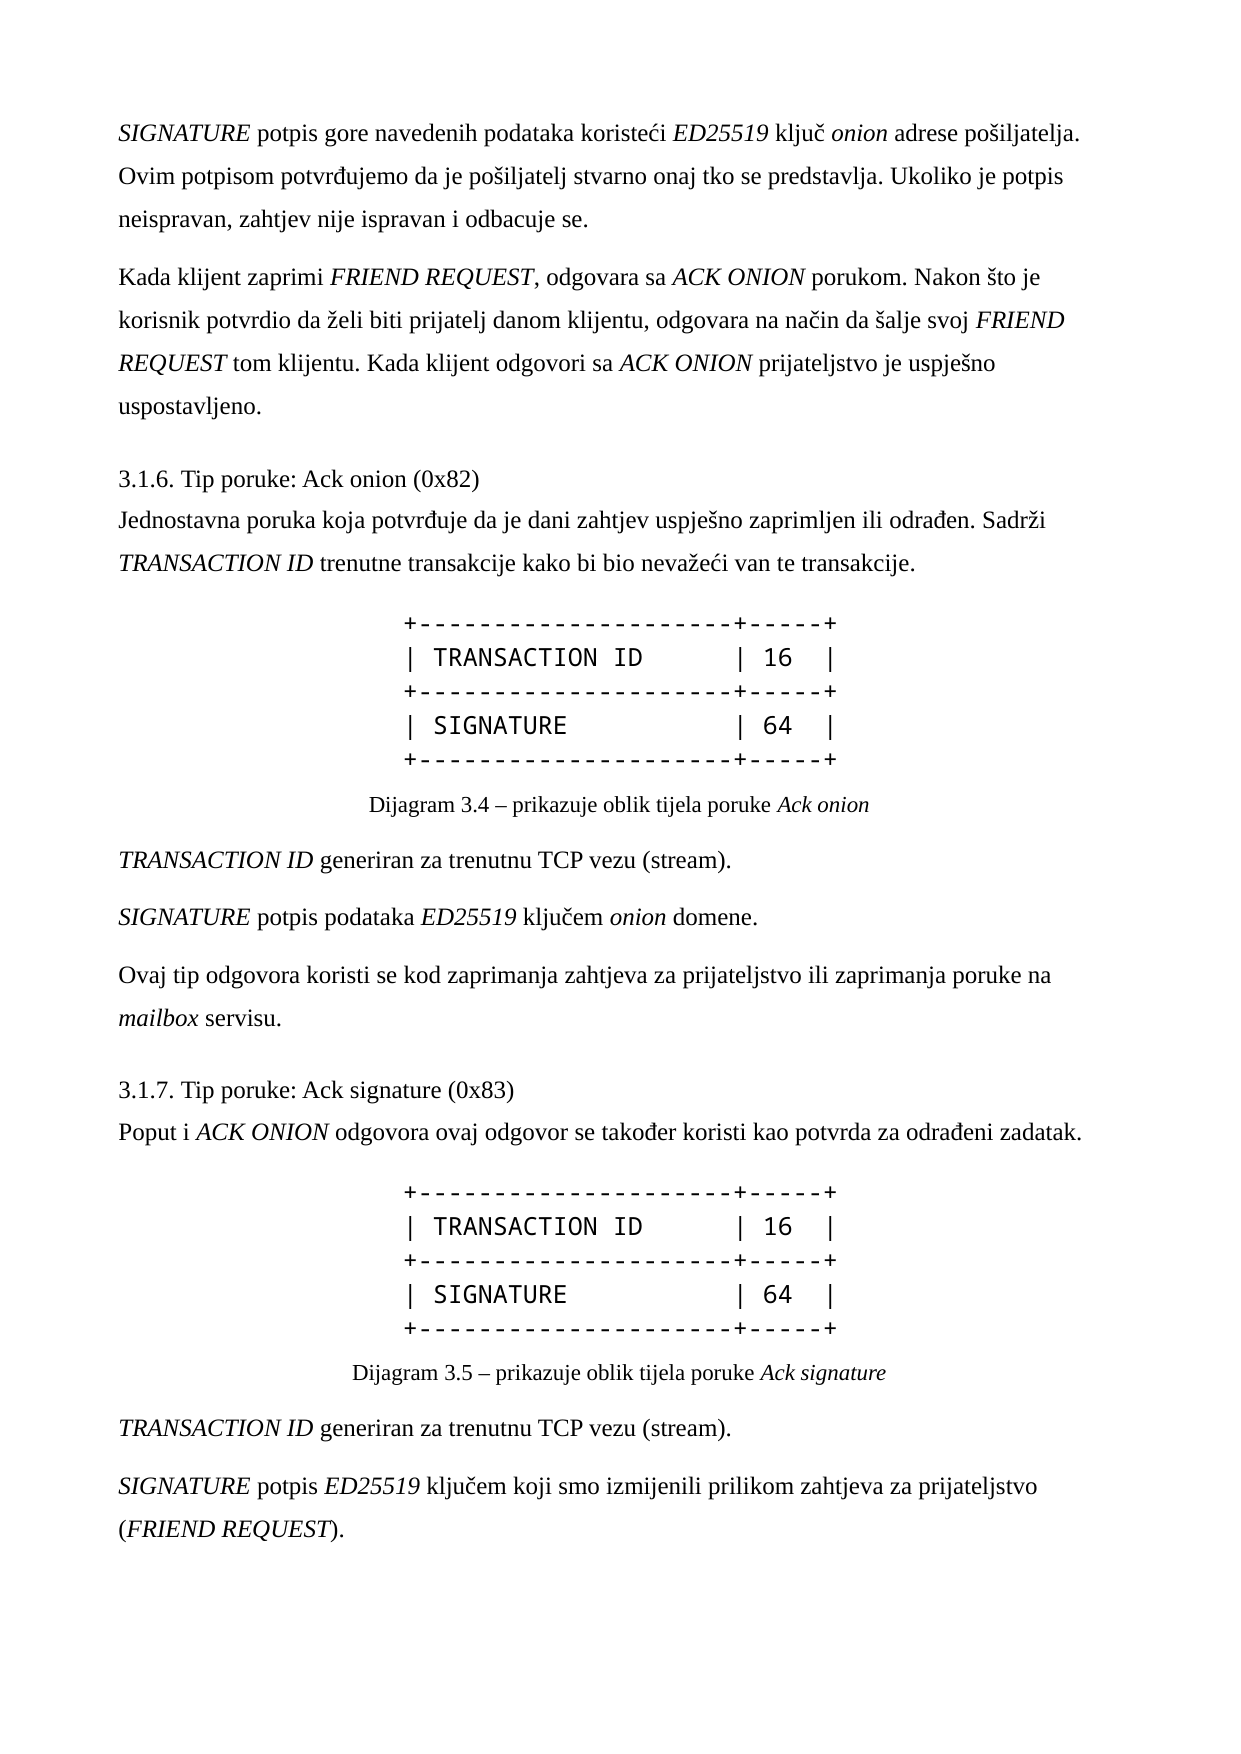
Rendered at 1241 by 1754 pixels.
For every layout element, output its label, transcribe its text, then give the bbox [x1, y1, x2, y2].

text SIGNATURE potpis gore navedenih podataka koristeći ED25519 ključ onion adrese pošiljatelja. Ovim potpisom potvrđujemo da je pošiljatelj stvarno onaj tko se predstavlja. Ukoliko je potpis neispravan, zahtjev nije ispravan i odbacuje se. [118, 118, 1122, 233]
text TRANSACTION ID generiran za trenutnu TCP vezu (stream). [118, 1413, 1122, 1442]
text Ovaj tip odgovora koristi se kod zaprimanja zahtjeva za prijateljstvo ili zaprimanja poruke na mailbox servisu. [118, 960, 1122, 1032]
text +---------------------+-----+ | TRANSACTION ID | 16 | +---------------------+-----+ | SIGNATURE | 64 | +---------------------+-----+ [118, 606, 1122, 776]
text +---------------------+-----+ | TRANSACTION ID | 16 | +---------------------+-----+ | SIGNATURE | 64 | +---------------------+-----+ [118, 1174, 1122, 1345]
text Kada klijent zaprimi FRIEND REQUEST, odgovara sa ACK ONION porukom. Nakon što je korisnik potvrdio da želi biti prijatelj danom klijentu, odgovara na način da šalje svoj FRIEND REQUEST tom klijentu. Kada klijent odgovori sa ACK ONION prijateljstvo je uspješno uspostavljeno. [118, 262, 1122, 420]
text Dijagram 3.5 – prikazuje oblik tijela poruke Ack signature [118, 1359, 1122, 1386]
text SIGNATURE potpis ED25519 ključem koji smo izmijenili prilikom zahtjeva za prijateljstvo (FRIEND REQUEST). [118, 1471, 1122, 1543]
text SIGNATURE potpis podataka ED25519 ključem onion domene. [118, 902, 1122, 931]
subtitle Tip poruke: Ack onion (0x82) [118, 464, 1122, 492]
text Dijagram 3.4 – prikazuje oblik tijela poruke Ack onion [118, 791, 1122, 817]
subtitle Tip poruke: Ack signature (0x83) [118, 1076, 1122, 1104]
text TRANSACTION ID generiran za trenutnu TCP vezu (stream). [118, 845, 1122, 873]
text Jednostavna poruka koja potvrđuje da je dani zahtjev uspješno zaprimljen ili odrađen. Sadrži TRANSACTION ID trenutne transakcije kako bi bio nevažeći van te transakcije. [118, 505, 1122, 577]
text Poput i ACK ONION odgovora ovaj odgovor se također koristi kao potvrda za odrađeni zadatak. [118, 1117, 1122, 1146]
